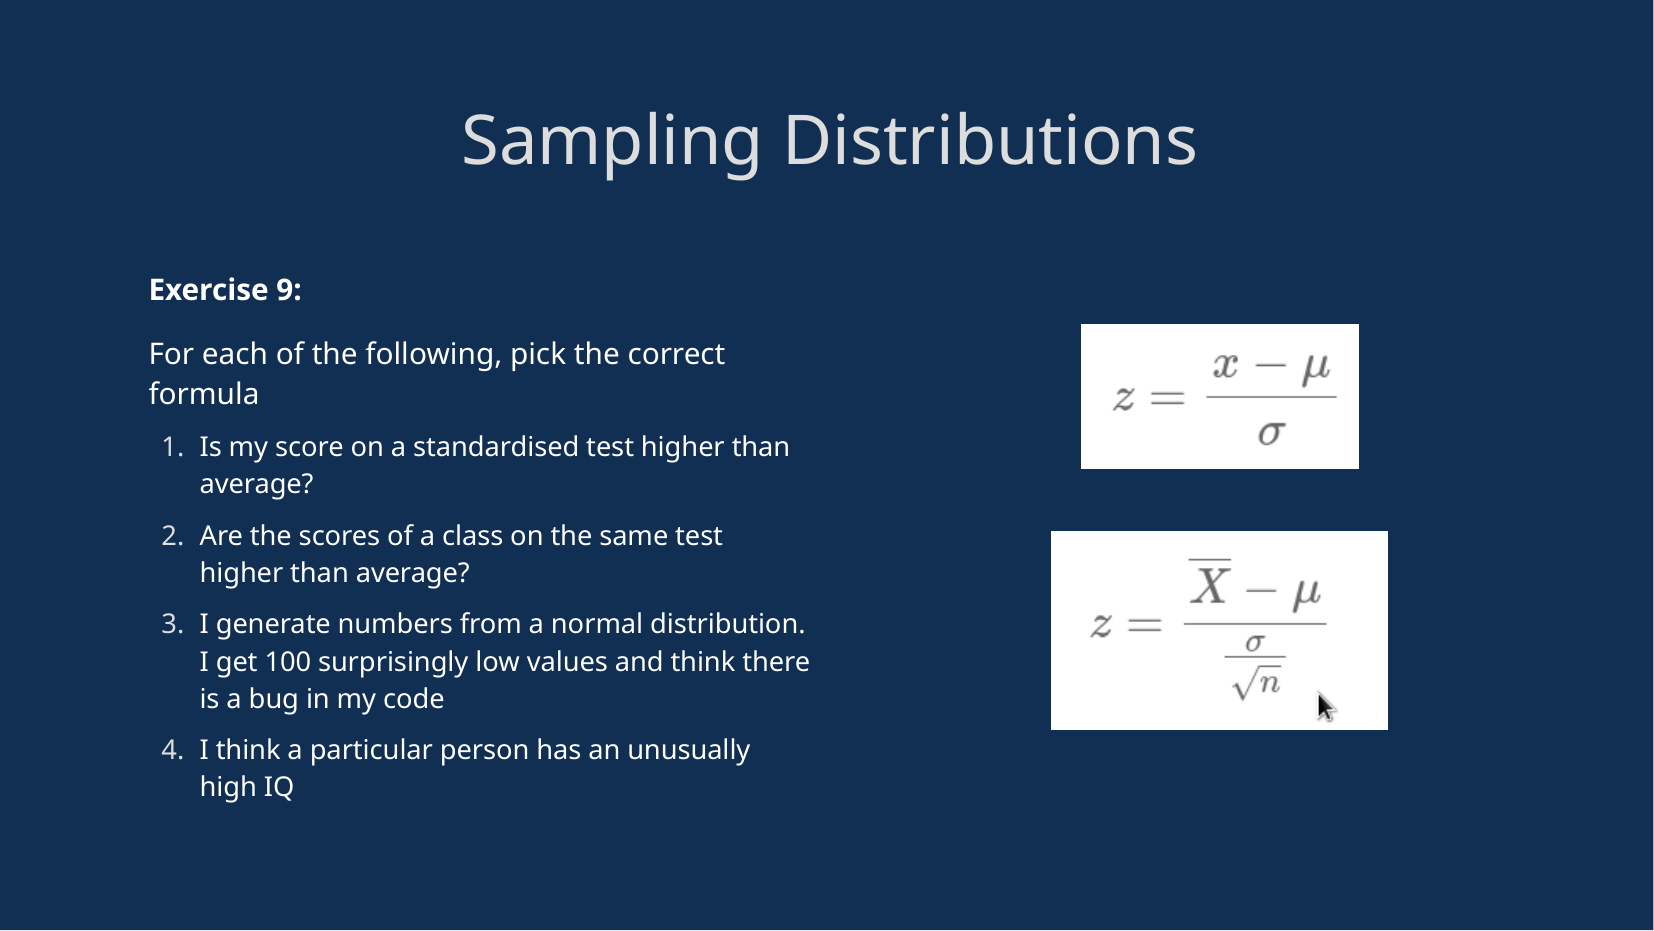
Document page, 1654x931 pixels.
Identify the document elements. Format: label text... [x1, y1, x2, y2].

picture [1051, 531, 1388, 730]
title Sampling Distributions [97, 56, 1563, 220]
picture [1081, 324, 1359, 469]
list Exercise 9: For each of the following, pick the correct formula Is my score on a standardised test higher than average? Are the scores of a class on the same test higher than average? I generate numbers from a normal distribution. I get 100 surprisingly low values and think there is a bug in my code I think a particular person has an unusually high IQ [97, 268, 813, 806]
